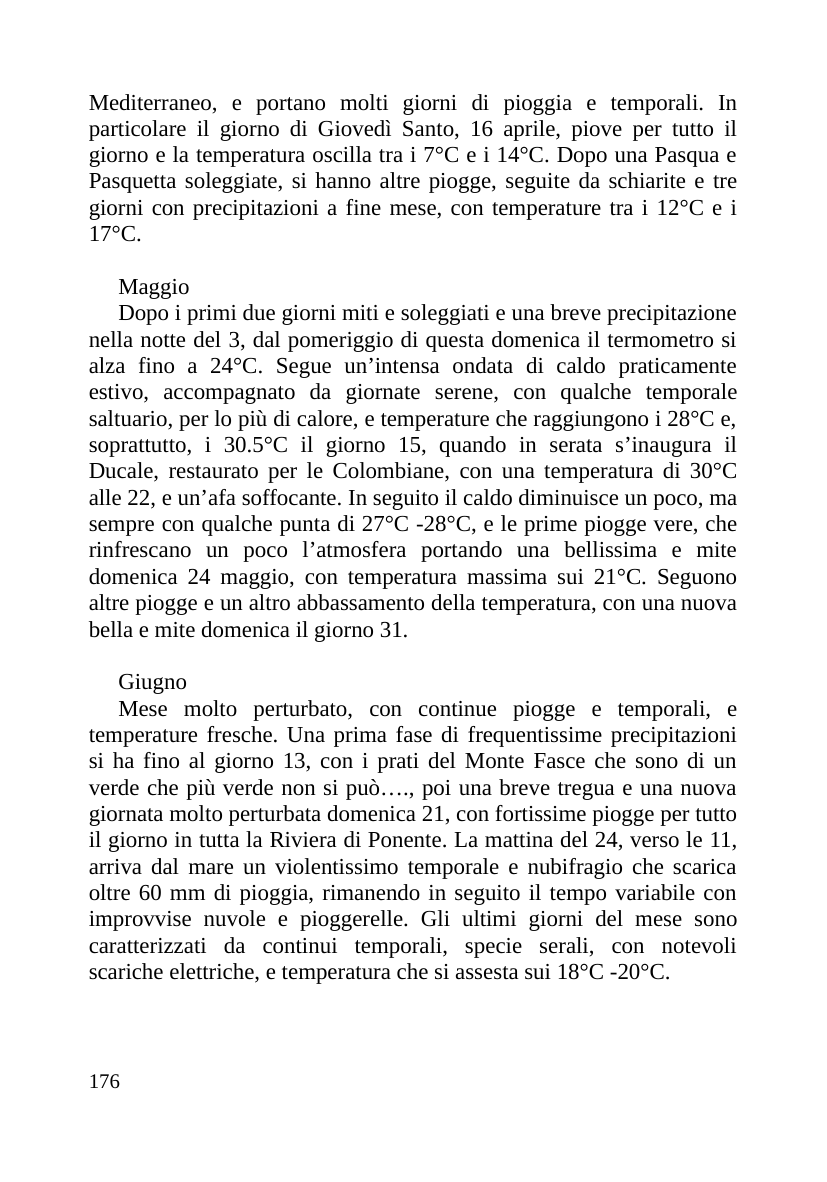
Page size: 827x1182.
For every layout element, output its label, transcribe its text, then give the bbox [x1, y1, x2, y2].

text Mese molto perturbato, con continue piogge e temporali, e temperature fresche. Una prima fase di frequentissime precipitazioni si ha fino al giorno 13, con i prati del Monte Fasce che sono di un verde che più verde non si può…., poi una breve tregua e una nuova giornata molto perturbata domenica 21, con fortissime piogge per tutto il giorno in tutta la Riviera di Ponente. La mattina del 24, verso le 11, arriva dal mare un violentissimo temporale e nubifragio che scarica oltre 60 mm di pioggia, rimanendo in seguito il tempo variabile con improvvise nuvole e pioggerelle. Gli ultimi giorni del mese sono caratterizzati da continui temporali, specie serali, con notevoli scariche elettriche, e temperatura che si assesta sui 18°C -20°C. [88, 695, 738, 984]
text Maggio [88, 273, 738, 299]
text Mediterraneo, e portano molti giorni di pioggia e temporali. In particolare il giorno di Giovedì Santo, 16 aprile, piove per tutto il giorno e la temperatura oscilla tra i 7°C e i 14°C. Dopo una Pasqua e Pasquetta soleggiate, si hanno altre piogge, seguite da schiarite e tre giorni con precipitazioni a fine mese, con temperature tra i 12°C e i 17°C. [88, 88, 738, 247]
text Dopo i primi due giorni miti e soleggiati e una breve precipitazione nella notte del 3, dal pomeriggio di questa domenica il termometro si alza fino a 24°C. Segue un’intensa ondata di caldo praticamente estivo, accompagnato da giornate serene, con qualche temporale saltuario, per lo più di calore, e temperature che raggiungono i 28°C e, soprattutto, i 30.5°C il giorno 15, quando in serata s’inaugura il Ducale, restaurato per le Colombiane, con una temperatura di 30°C alle 22, e un’afa soffocante. In seguito il caldo diminuisce un poco, ma sempre con qualche punta di 27°C -28°C, e le prime piogge vere, che rinfrescano un poco l’atmosfera portando una bellissima e mite domenica 24 maggio, con temperatura massima sui 21°C. Seguono altre piogge e un altro abbassamento della temperatura, con una nuova bella e mite domenica il giorno 31. [88, 299, 738, 642]
text Giugno [88, 668, 738, 695]
